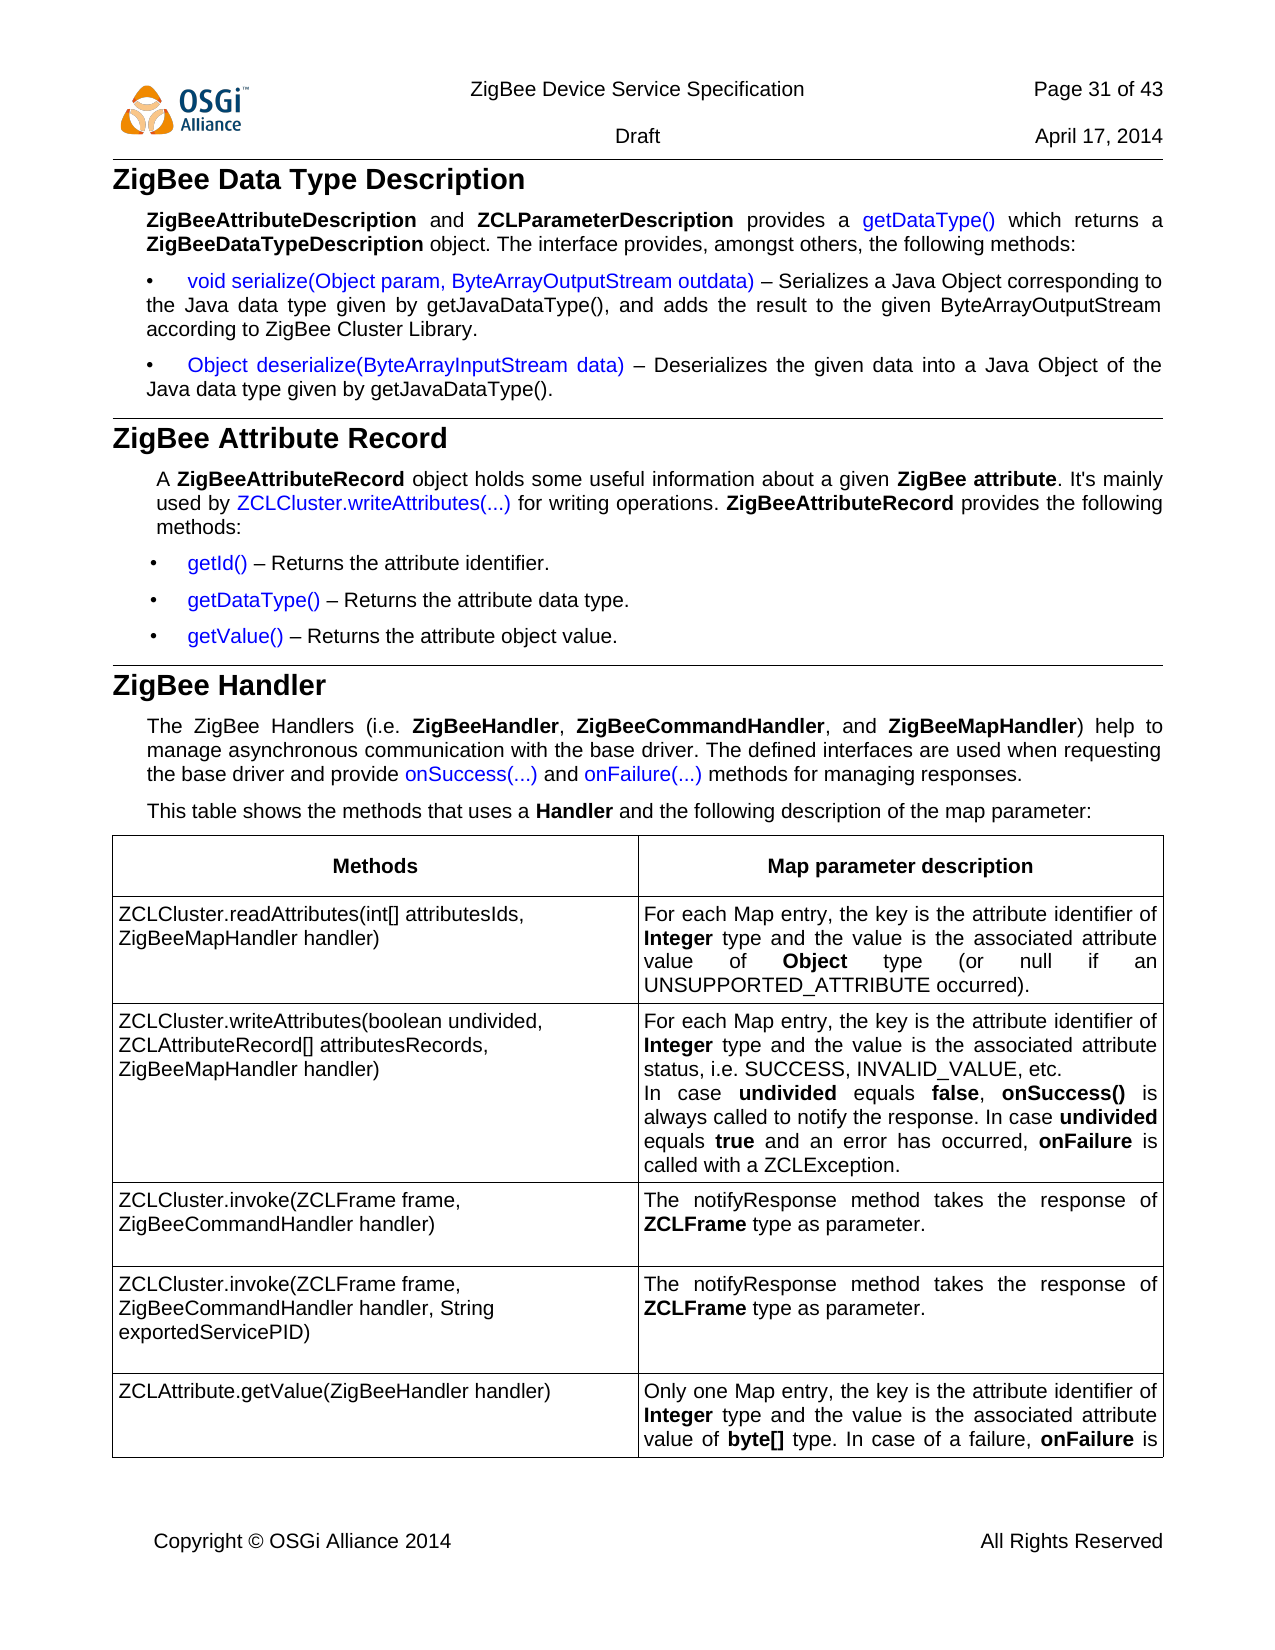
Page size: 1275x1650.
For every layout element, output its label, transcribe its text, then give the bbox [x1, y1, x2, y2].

table_cell ZCLAttribute.getValue(ZigBeeHandler handler) [113, 1374, 638, 1457]
list void serialize(Object param, ByteArrayOutputStream outdata) – Serializes a Java Object corresponding to the Java data type given by getJavaDataType(), and adds the result to the given ByteArrayOutputStream according to ZigBee Cluster Library. [146, 268, 1163, 341]
table_cell The notifyResponse method takes the response of ZCLFrame type as parameter. [639, 1183, 1163, 1266]
text ZigBeeAttributeDescription and ZCLParameterDescription provides a getDataType() which returns a ZigBeeDataTypeDescription object. The interface provides, amongst others, the following methods: [146, 208, 1163, 256]
list getId() – Returns the attribute identifier. [150, 551, 1163, 575]
table_cell For each Map entry, the key is the attribute identifier of Integer type and the value is the associated attribute value of Object type (or null if an UNSUPPORTED_ATTRIBUTE occurred). [639, 897, 1163, 1003]
table_header Methods [113, 836, 638, 896]
subtitle ZigBee Data Type Description [112, 160, 1163, 196]
text The ZigBee Handlers (i.e. ZigBeeHandler, ZigBeeCommandHandler, and ZigBeeMapHandler) help to manage asynchronous communication with the base driver. The defined interfaces are used when requesting the base driver and provide onSuccess(...) and onFailure(...) methods for managing responses. [147, 714, 1163, 786]
list Object deserialize(ByteArrayInputStream data) – Deserializes the given data into a Java Object of the Java data type given by getJavaDataType(). [146, 353, 1163, 401]
subtitle ZigBee Handler [112, 666, 1163, 702]
list getValue() – Returns the attribute object value. [150, 624, 1163, 648]
text This table shows the methods that uses a Handler and the following description of the map parameter: [147, 799, 1163, 823]
text A ZigBeeAttributeRecord object holds some useful information about a given ZigBee attribute. It's mainly used by ZCLCluster.writeAttributes(...) for writing operations. ZigBeeAttributeRecord provides the following methods: [156, 467, 1163, 539]
table_cell ZCLCluster.invoke(ZCLFrame frame, ZigBeeCommandHandler handler, String exportedServicePID) [113, 1267, 638, 1373]
table_cell ZCLCluster.invoke(ZCLFrame frame, ZigBeeCommandHandler handler) [113, 1183, 638, 1266]
table_cell ZCLCluster.writeAttributes(boolean undivided, ZCLAttributeRecord[] attributesRecords, ZigBeeMapHandler handler) [113, 1004, 638, 1182]
table_cell For each Map entry, the key is the attribute identifier of Integer type and the value is the associated attribute status, i.e. SUCCESS, INVALID_VALUE, etc. In case undivided equals false, onSuccess() is always called to notify the response. In case undivided equals true and an error has occurred, onFailure is called with a ZCLException. [639, 1004, 1163, 1182]
table_cell Only one Map entry, the key is the attribute identifier of Integer type and the value is the associated attribute value of byte[] type. In case of a failure, onFailure is [639, 1374, 1163, 1457]
table_cell The notifyResponse method takes the response of ZCLFrame type as parameter. [639, 1267, 1163, 1373]
subtitle ZigBee Attribute Record [112, 419, 1163, 454]
picture [113, 78, 257, 142]
table_header Map parameter description [639, 836, 1163, 896]
table_cell ZCLCluster.readAttributes(int[] attributesIds, ZigBeeMapHandler handler) [113, 897, 638, 1003]
list getDataType() – Returns the attribute data type. [150, 588, 1163, 612]
